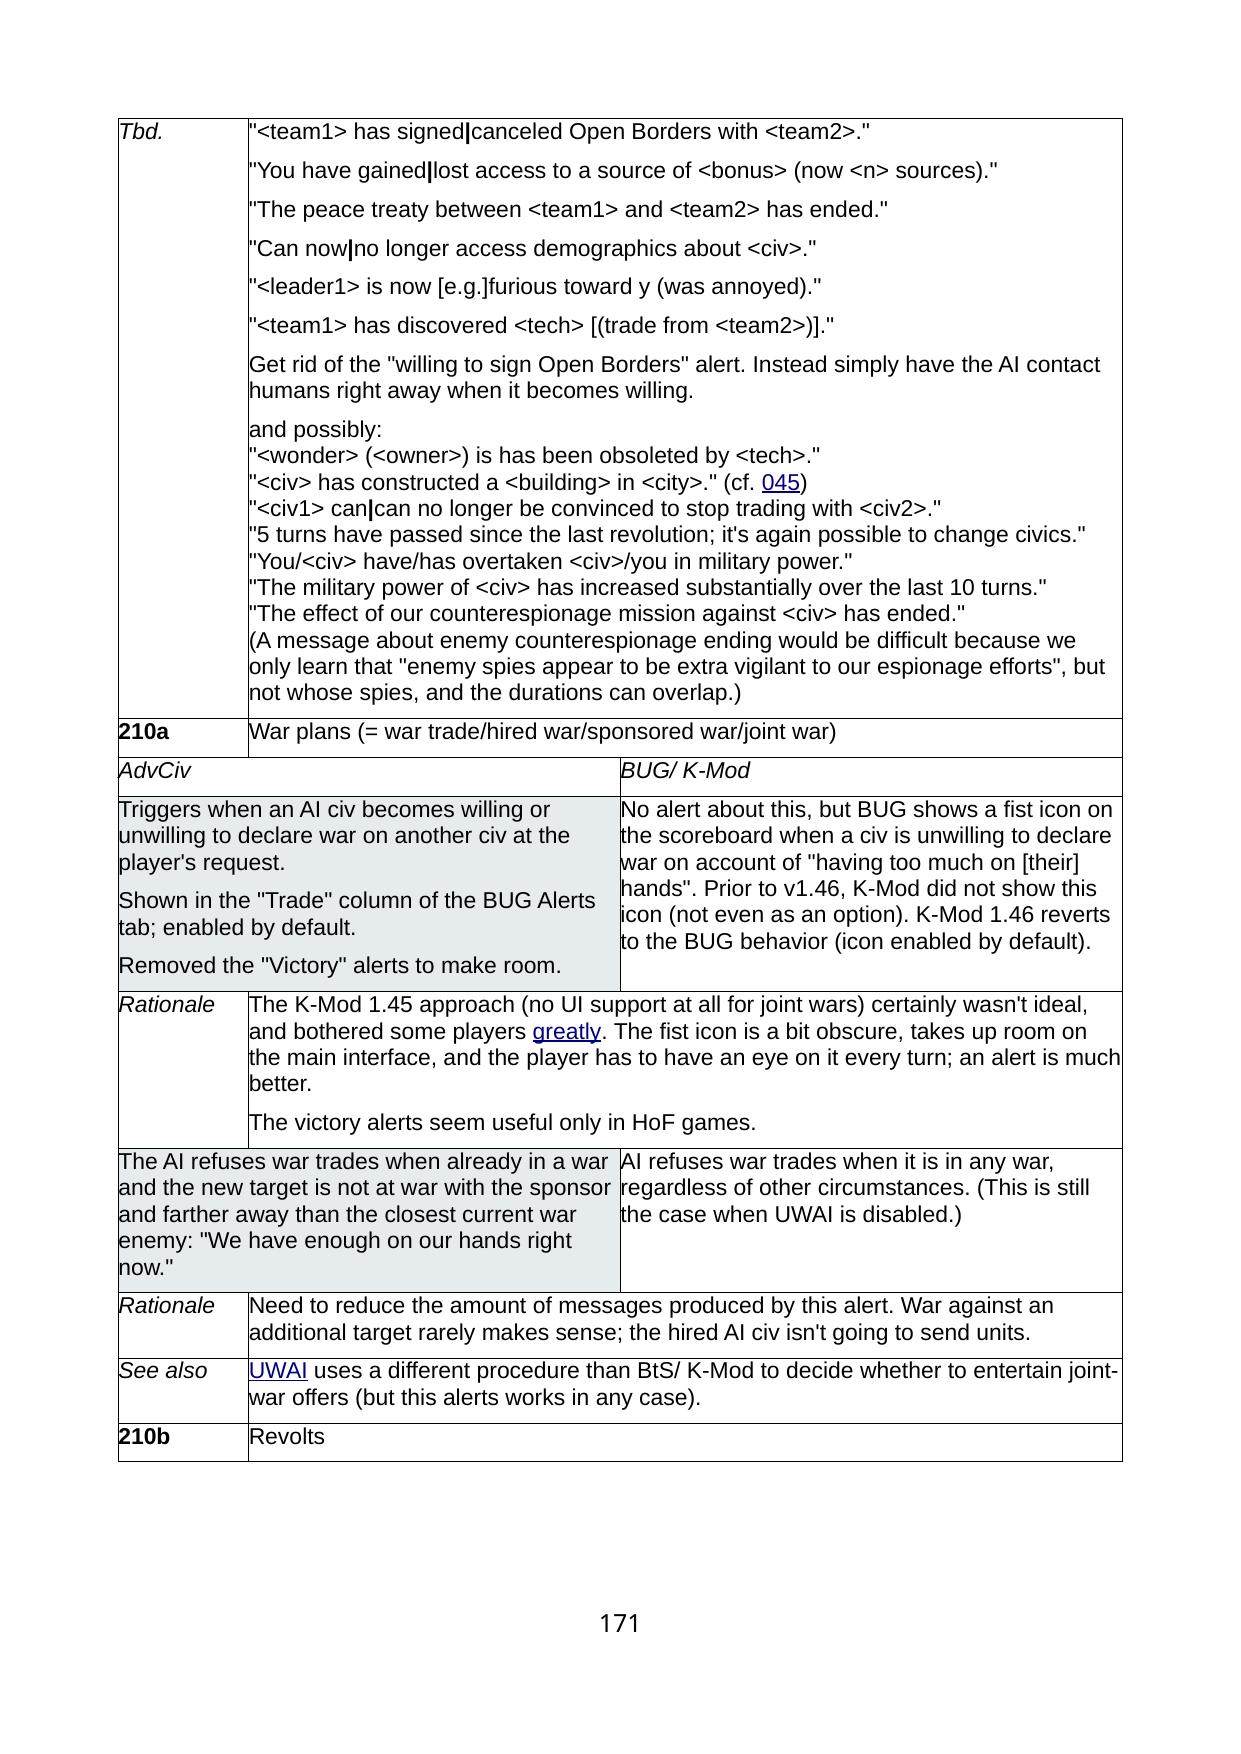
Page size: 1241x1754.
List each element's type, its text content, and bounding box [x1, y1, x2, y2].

table_cell UWAI uses a different procedure than BtS/ K-Mod to decide whether to entertain joint-war offers (but this alerts works in any case). [249, 1359, 1122, 1423]
table_cell BUG/ K-Mod [621, 758, 1122, 796]
table_cell Need to reduce the amount of messages produced by this alert. War against an additional target rarely makes sense; the hired AI civ isn't going to send units. [249, 1293, 1122, 1357]
table_cell See also [119, 1359, 248, 1423]
table_cell Tbd. [119, 119, 248, 718]
table_cell War plans (= war trade/hired war/sponsored war/joint war) [249, 719, 1122, 757]
table_cell "<team1> has signed|canceled Open Borders with <team2>." "You have gained|lost access to a source of <bonus> (now <n> sources)." "The peace treaty between <team1> and <team2> has ended." "Can now|no longer access demographics about <civ>." "<leader1> is now [e.g.]furious toward y (was annoyed)." "<team1> has discovered <tech> [(trade from <team2>)]." Get rid of the "willing to sign Open Borders" alert. Instead simply have the AI contact humans right away when it becomes willing. and possibly: "<wonder> (<owner>) is has been obsoleted by <tech>." "<civ> has constructed a <building> in <city>." (cf. 045) "<civ1> can|can no longer be convinced to stop trading with <civ2>." "5 turns have passed since the last revolution; it's again possible to change civics." "You/<civ> have/has overtaken <civ>/you in military power." "The military power of <civ> has increased substantially over the last 10 turns." "The effect of our counterespionage mission against <civ> has ended." (A message about enemy counterespionage ending would be difficult because we only learn that "enemy spies appear to be extra vigilant to our espionage efforts", but not whose spies, and the durations can overlap.) [249, 119, 1122, 718]
table_cell Triggers when an AI civ becomes willing or unwilling to declare war on another civ at the player's request. Shown in the "Trade" column of the BUG Alerts tab; enabled by default. Removed the "Victory" alerts to make room. [119, 797, 620, 991]
table_cell 210b [119, 1424, 248, 1461]
table_cell The K-Mod 1.45 approach (no UI support at all for joint wars) certainly wasn't ideal, and bothered some players greatly. The fist icon is a bit obscure, takes up room on the main interface, and the player has to have an eye on it every turn; an alert is much better. The victory alerts seem useful only in HoF games. [249, 992, 1122, 1148]
table_cell 210a [119, 719, 248, 757]
table_cell No alert about this, but BUG shows a fist icon on the scoreboard when a civ is unwilling to declare war on account of "having too much on [their] hands". Prior to v1.46, K-Mod did not show this icon (not even as an option). K-Mod 1.46 reverts to the BUG behavior (icon enabled by default). [621, 797, 1122, 991]
table_cell The AI refuses war trades when already in a war and the new target is not at war with the sponsor and farther away than the closest current war enemy: "We have enough on our hands right now." [119, 1149, 620, 1292]
table_cell AI refuses war trades when it is in any war, regardless of other circumstances. (This is still the case when UWAI is disabled.) [621, 1149, 1122, 1292]
table_cell AdvCiv [119, 758, 620, 796]
table_cell Revolts [249, 1424, 1122, 1461]
table_cell Rationale [119, 992, 248, 1148]
table_cell Rationale [119, 1293, 248, 1357]
